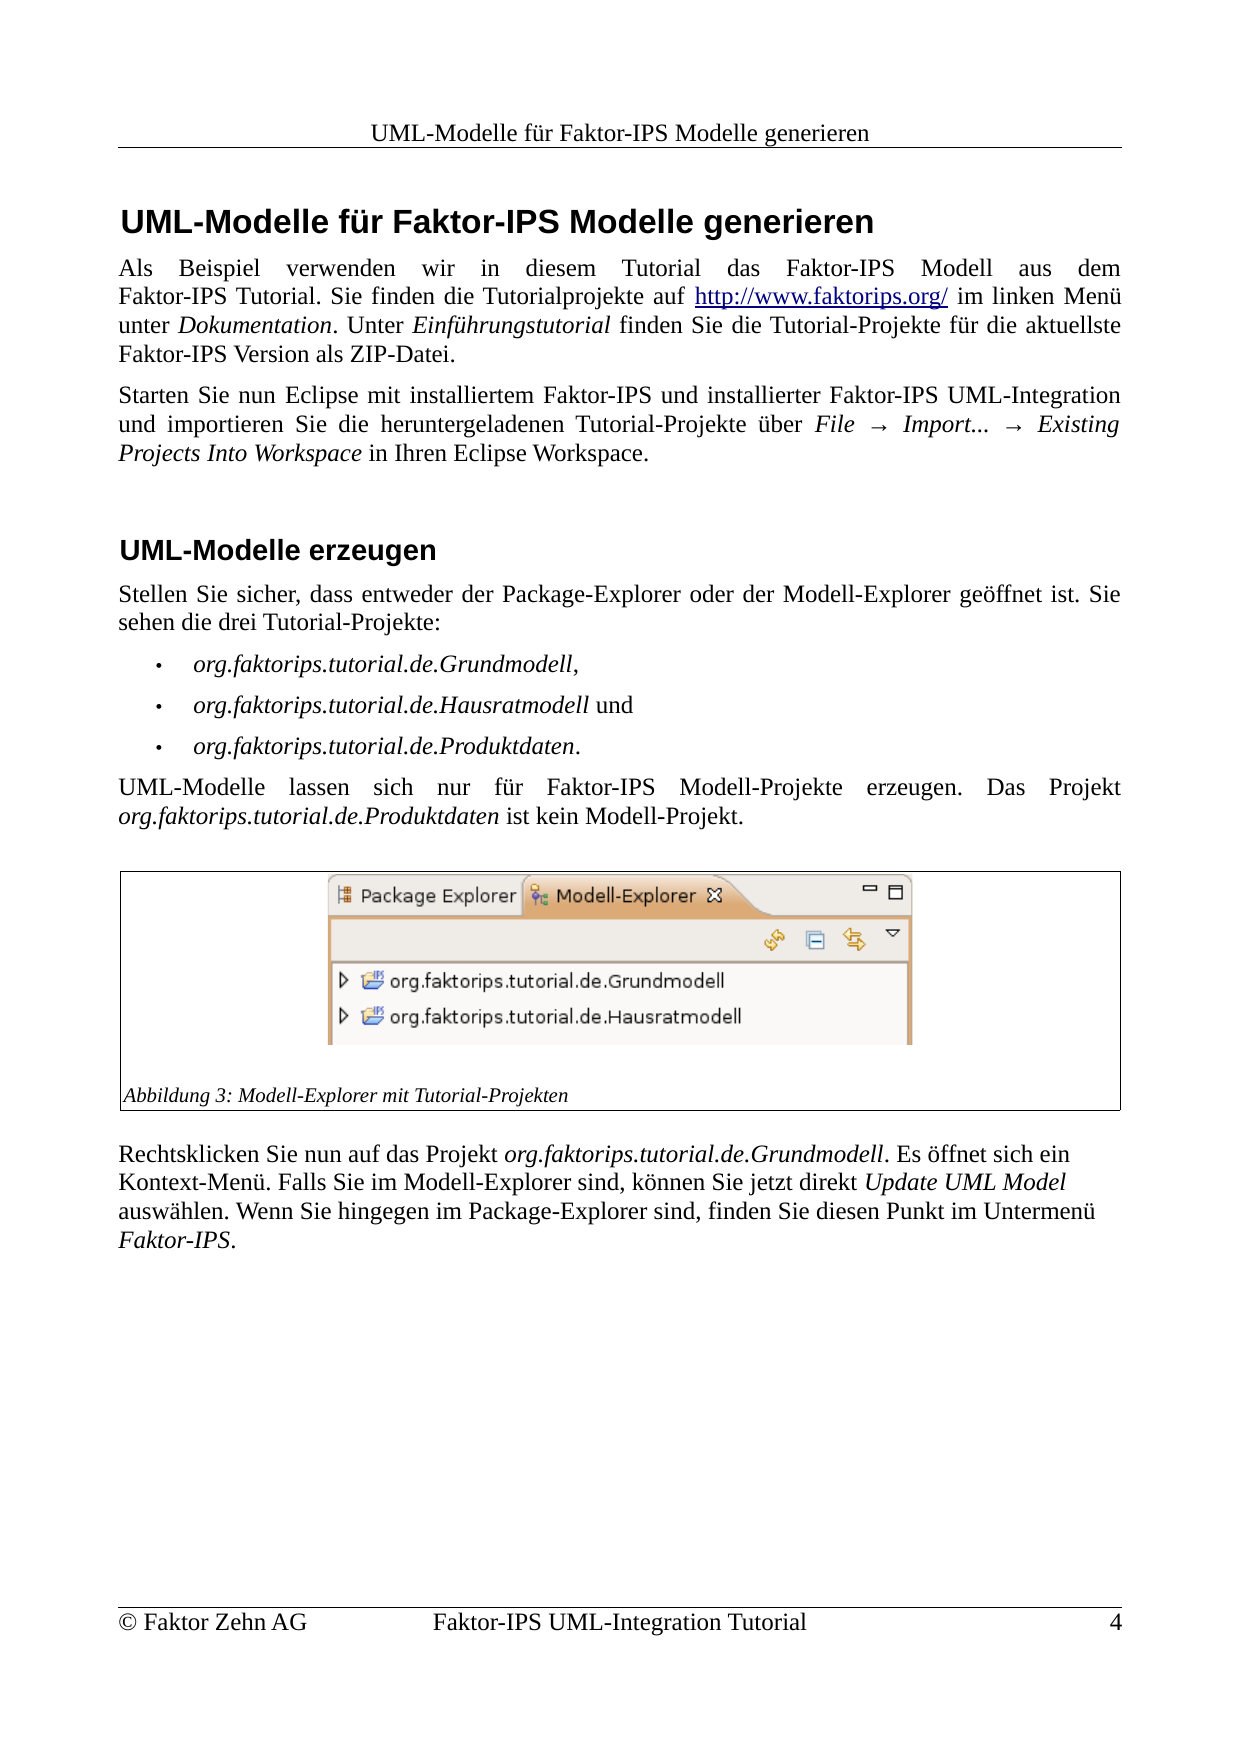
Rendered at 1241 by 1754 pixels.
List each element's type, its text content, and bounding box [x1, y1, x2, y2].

text Abbildung 3: Modell-Explorer mit Tutorial-Projekten [123, 1083, 1117, 1107]
text UML-Modelle lassen sich nur für Faktor-IPS Modell-Projekte erzeugen. Das Projekt org.faktorips.tutorial.de.Produktdaten ist kein Modell-Projekt. [118, 772, 1122, 830]
picture [327, 874, 913, 1045]
text Stellen Sie sicher, dass entweder der Package-Explorer oder der Modell-Explorer geöffnet ist. Sie sehen die drei Tutorial-Projekte: [118, 579, 1122, 636]
list org.faktorips.tutorial.de.Hausratmodell und [156, 690, 1122, 719]
subtitle UML-Modelle für Faktor-IPS Modelle generieren [118, 201, 1122, 240]
list org.faktorips.tutorial.de.Produktdaten. [156, 731, 1122, 760]
subtitle UML-Modelle erzeugen [118, 533, 1122, 566]
text Als Beispiel verwenden wir in diesem Tutorial das Faktor-IPS Modell aus dem Faktor-IPS Tutorial. Sie finden die Tutorialprojekte auf http://www.faktorips.org/ im linken Menü unter Dokumentation. Unter Einführungstutorial finden Sie die Tutorial-Projekte für die aktuellste Faktor-IPS Version als ZIP-Datei. [118, 253, 1122, 368]
text Rechtsklicken Sie nun auf das Projekt org.faktorips.tutorial.de.Grundmodell. Es öffnet sich ein Kontext-Menü. Falls Sie im Modell-Explorer sind, können Sie jetzt direkt Update UML Model auswählen. Wenn Sie hingegen im Package-Explorer sind, finden Sie diesen Punkt im Untermenü Faktor-IPS. [118, 1139, 1122, 1254]
text Starten Sie nun Eclipse mit installiertem Faktor-IPS und installierter Faktor-IPS UML-Integration und importieren Sie die heruntergeladenen Tutorial-Projekte über File → Import... → Existing Projects Into Workspace in Ihren Eclipse Workspace. [118, 380, 1122, 466]
list org.faktorips.tutorial.de.Grundmodell, [156, 649, 1122, 677]
